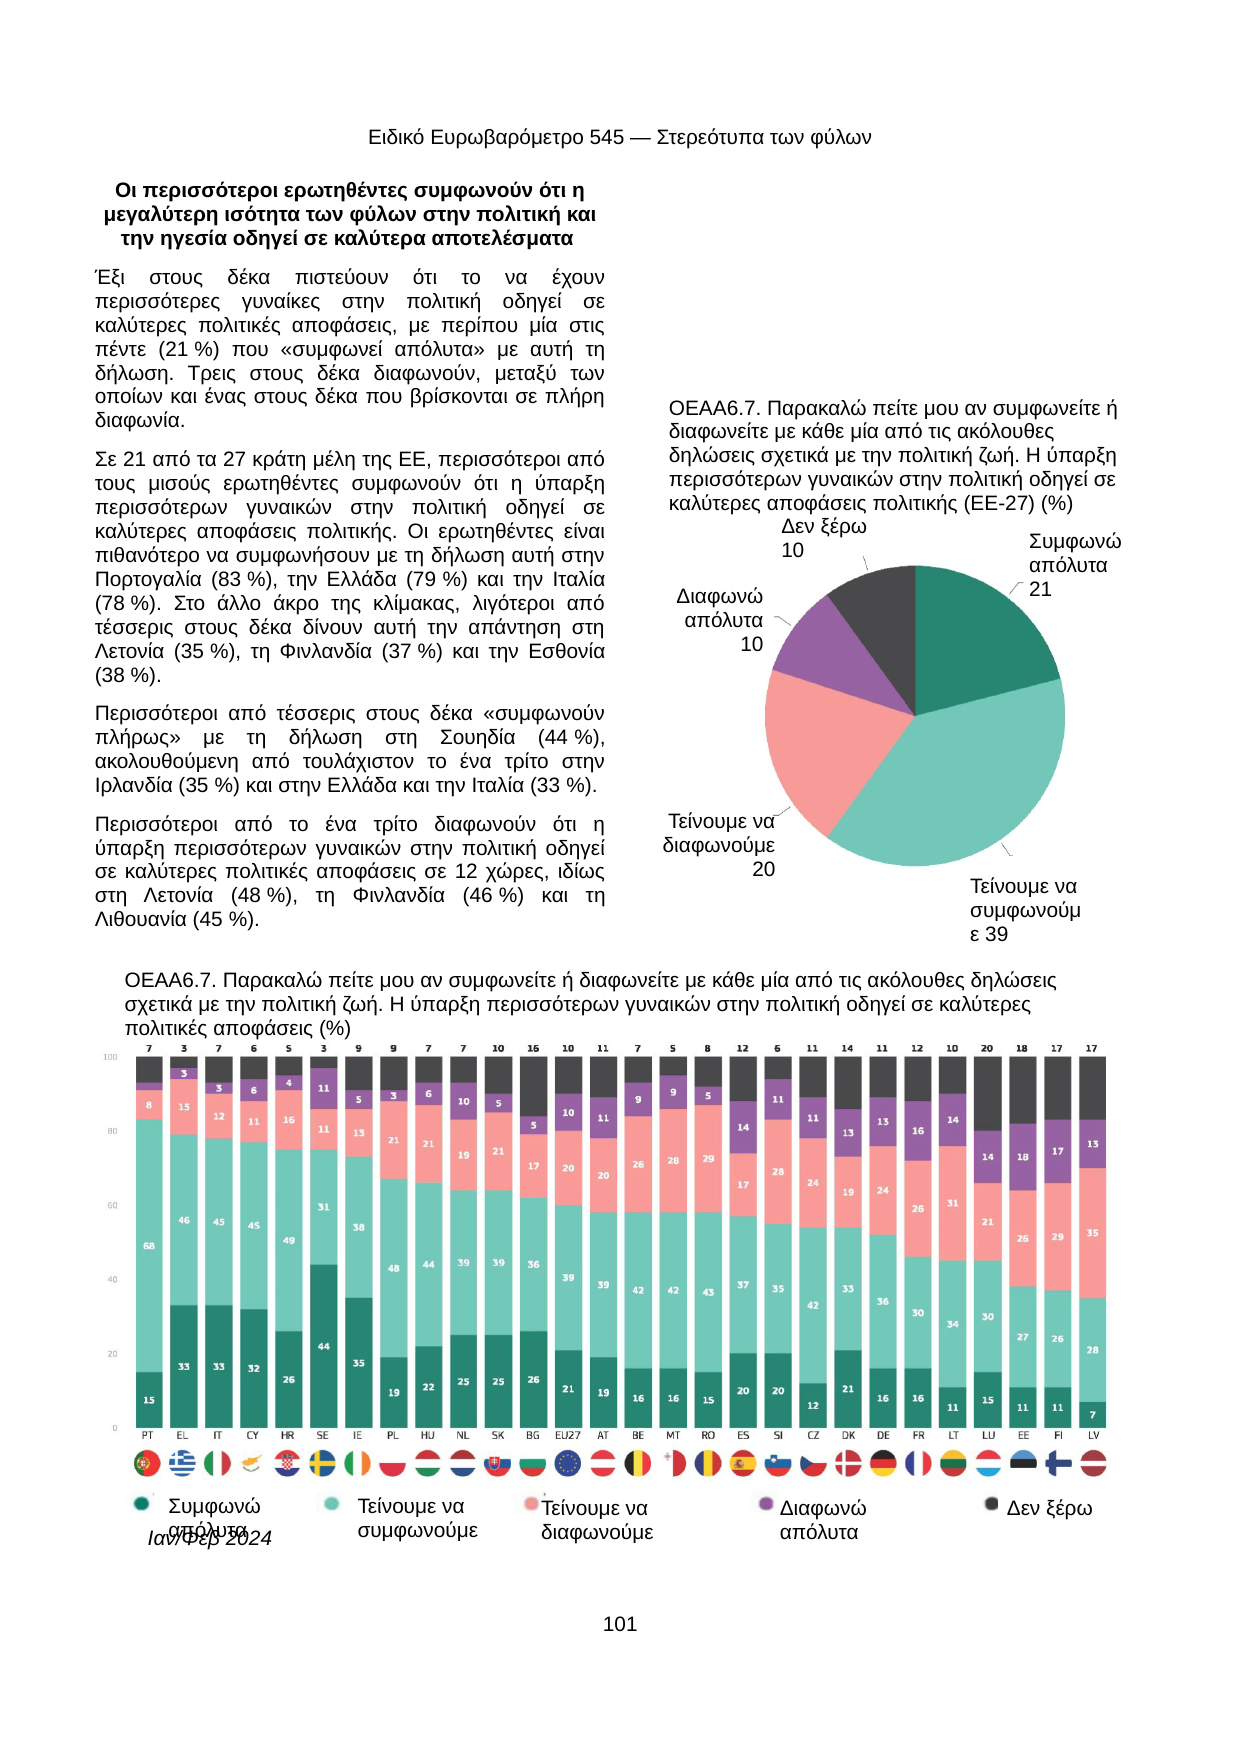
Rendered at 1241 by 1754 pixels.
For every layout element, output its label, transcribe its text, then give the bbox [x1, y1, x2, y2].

picture [578, 1505, 584, 1514]
picture [94, 1037, 1111, 1484]
picture [766, 863, 772, 873]
picture [782, 1504, 790, 1513]
text Οι περισσότεροι ερωτηθέντες συμφωνούν ότι η μεγαλύτερη ισότητα των φύλων στην πολιτική και την ηγεσία οδηγεί σε καλύτερα αποτελέσματα [94, 178, 605, 250]
text Έξι στους δέκα πιστεύουν ότι το να έχουν περισσότερες γυναίκες στην πολιτική οδηγεί σε καλύτερες πολιτικές αποφάσεις, με περίπου μία στις πέντε (21 %) που «συμφωνεί απόλυτα» με αυτή τη δήλωση. Τρεις στους δέκα διαφωνούν, μεταξύ των οποίων και ένας στους δέκα που βρίσκονται σε πλήρη διαφωνία. [94, 264, 605, 432]
picture [1058, 562, 1064, 571]
text Περισσότεροι από τέσσερις στους δέκα «συμφωνούν πλήρως» με τη δήλωση στη Σουηδία (44 %), ακολουθούμενη από τουλάχιστον το ένα τρίτο στην Ιρλανδία (35 %) και στην Ελλάδα και την Ιταλία (33 %). [94, 701, 605, 797]
picture [123, 1487, 998, 1514]
text Σε 21 από τα 27 κράτη μέλη της ΕΕ, περισσότεροι από τους μισούς ερωτηθέντες συμφωνούν ότι η ύπαρξη περισσότερων γυναικών στην πολιτική οδηγεί σε καλύτερες αποφάσεις πολιτικής. Οι ερωτηθέντες είναι πιθανότερο να συμφωνήσουν με τη δήλωση αυτή στην Πορτογαλία (83 %), την Ελλάδα (79 %) και την Ιταλία (78 %). Στο άλλο άκρο της κλίμακας, λιγότεροι από τέσσερις στους δέκα δίνουν αυτή την απάντηση στη Λετονία (35 %), τη Φινλανδία (37 %) και την Εσθονία (38 %). [94, 447, 605, 686]
picture [760, 556, 1066, 873]
text Περισσότεροι από το ένα τρίτο διαφωνούν ότι η ύπαρξη περισσότερων γυναικών στην πολιτική οδηγεί σε καλύτερες πολιτικές αποφάσεις σε 12 χώρες, ιδίως στη Λετονία (48 %), τη Φινλανδία (46 %) και τη Λιθουανία (45 %). [94, 811, 605, 931]
